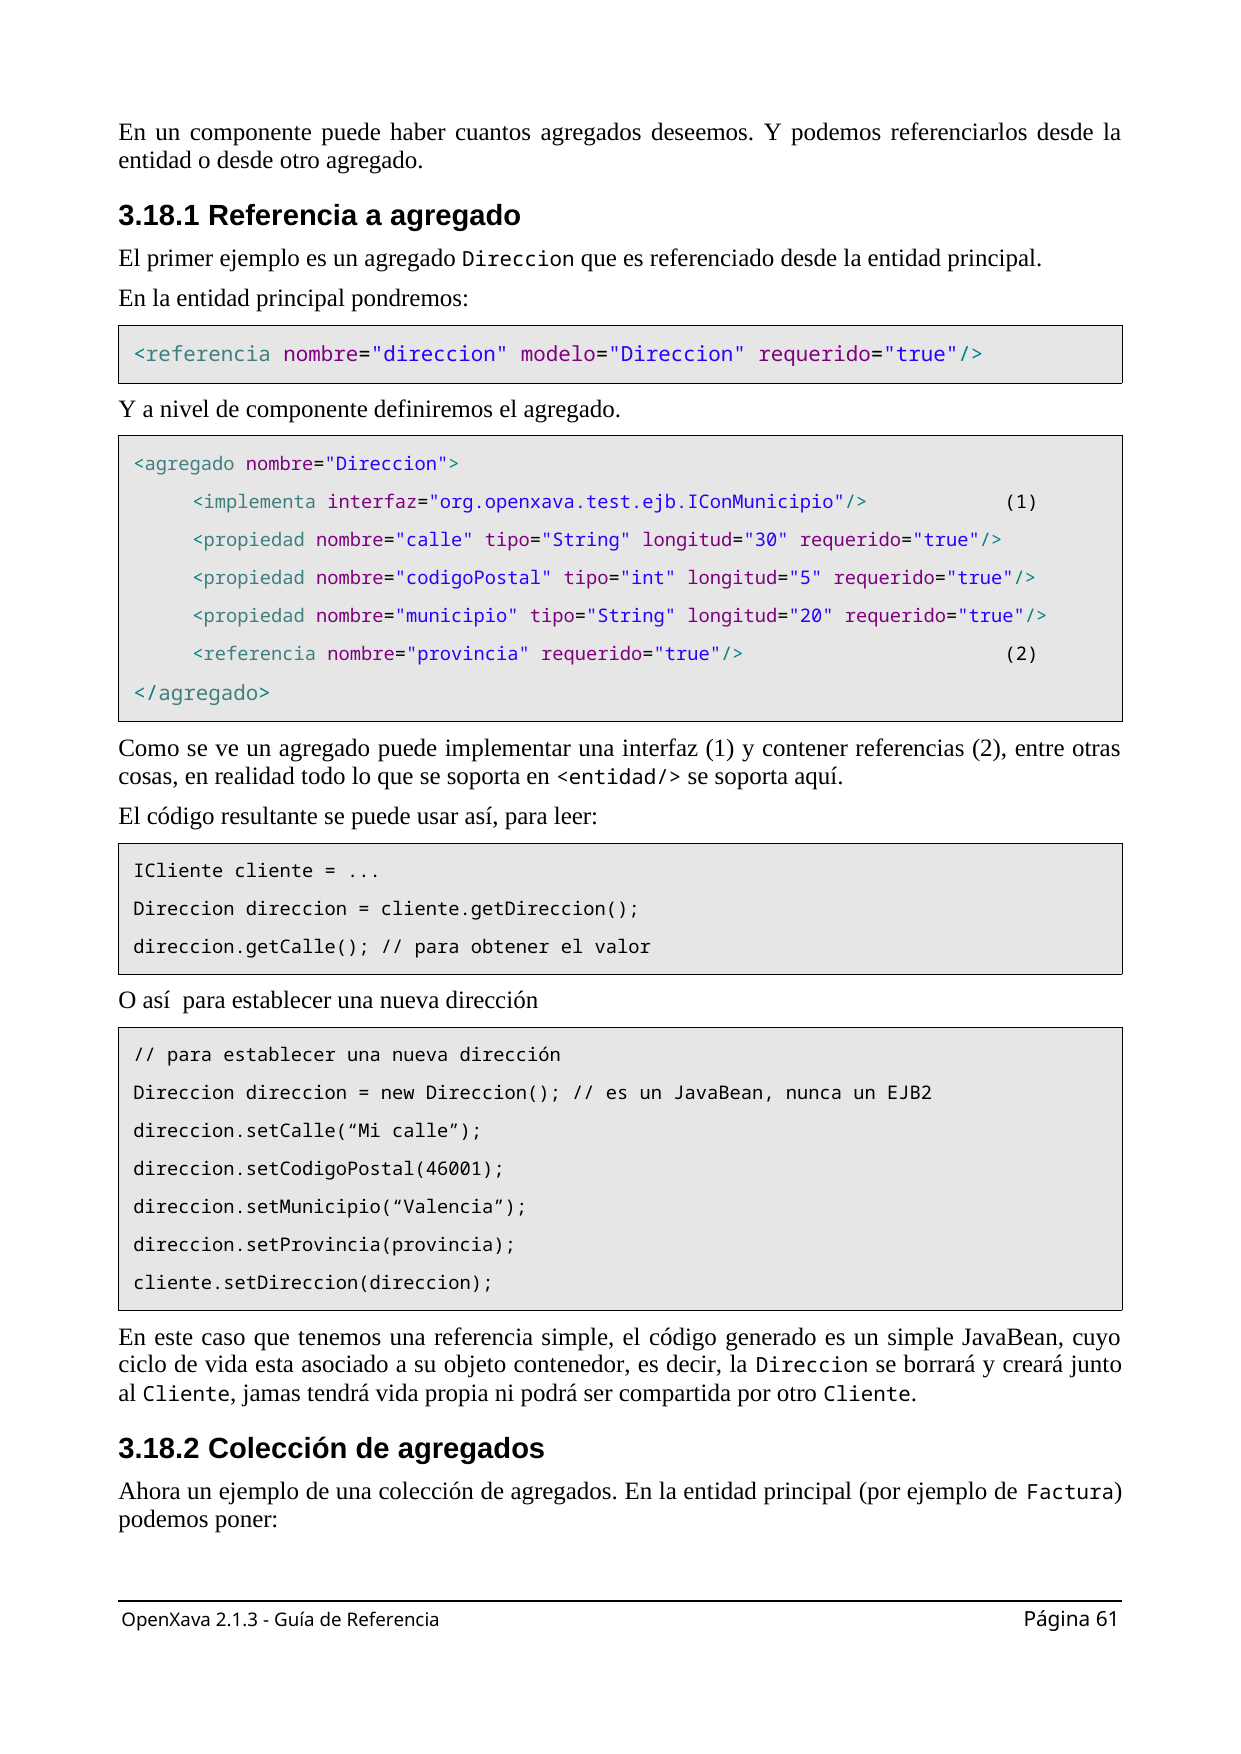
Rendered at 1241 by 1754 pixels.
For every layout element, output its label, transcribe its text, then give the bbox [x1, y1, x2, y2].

text direccion.setCalle(“Mi calle”); [119, 1103, 1122, 1141]
text </agregado> [119, 663, 1122, 721]
text <referencia nombre="direccion" modelo="Direccion" requerido="true"/> [119, 326, 1122, 383]
text Ahora un ejemplo de una colección de agregados. En la entidad principal (por ejemplo de Factura) podemos poner: [118, 1477, 1122, 1533]
text direccion.setCodigoPostal(46001); [119, 1141, 1122, 1179]
subtitle Colección de agregados [118, 1432, 1122, 1464]
text Como se ve un agregado puede implementar una interfaz (1) y contener referencias (2), entre otras cosas, en realidad todo lo que se soporta en <entidad/> se soporta aquí. [118, 734, 1122, 790]
text El primer ejemplo es un agregado Direccion que es referenciado desde la entidad principal. [118, 244, 1122, 272]
text direccion.setMunicipio(“Valencia”); [119, 1179, 1122, 1217]
text ICliente cliente = ... [119, 844, 1122, 881]
text En un componente puede haber cuantos agregados deseemos. Y podemos referenciarlos desde la entidad o desde otro agregado. [118, 118, 1122, 173]
text direccion.getCalle(); // para obtener el valor [119, 919, 1122, 974]
text <propiedad nombre="municipio" tipo="String" longitud="20" requerido="true"/> [119, 587, 1122, 626]
text <agregado nombre="Direccion"> [119, 436, 1122, 473]
text <propiedad nombre="calle" tipo="String" longitud="30" requerido="true"/> [119, 511, 1122, 549]
text <implementa interfaz="org.openxava.test.ejb.IConMunicipio"/> (1) [119, 473, 1122, 511]
text El código resultante se puede usar así, para leer: [118, 802, 1122, 830]
subtitle Referencia a agregado [118, 198, 1122, 231]
text Direccion direccion = cliente.getDireccion(); [119, 881, 1122, 919]
text <propiedad nombre="codigoPostal" tipo="int" longitud="5" requerido="true"/> [119, 549, 1122, 587]
text direccion.setProvincia(provincia); [119, 1217, 1122, 1255]
text En la entidad principal pondremos: [118, 284, 1122, 312]
text Direccion direccion = new Direccion(); // es un JavaBean, nunca un EJB2 [119, 1065, 1122, 1103]
text En este caso que tenemos una referencia simple, el código generado es un simple JavaBean, cuyo ciclo de vida esta asociado a su objeto contenedor, es decir, la Direccion se borrará y creará junto al Cliente, jamas tendrá vida propia ni podrá ser compartida por otro Cliente. [118, 1323, 1122, 1407]
text Y a nivel de componente definiremos el agregado. [118, 395, 1122, 423]
text O así para establecer una nueva dirección [118, 987, 1122, 1014]
text // para establecer una nueva dirección [119, 1028, 1122, 1065]
text cliente.setDireccion(direccion); [119, 1255, 1122, 1310]
text <referencia nombre="provincia" requerido="true"/> (2) [119, 626, 1122, 663]
